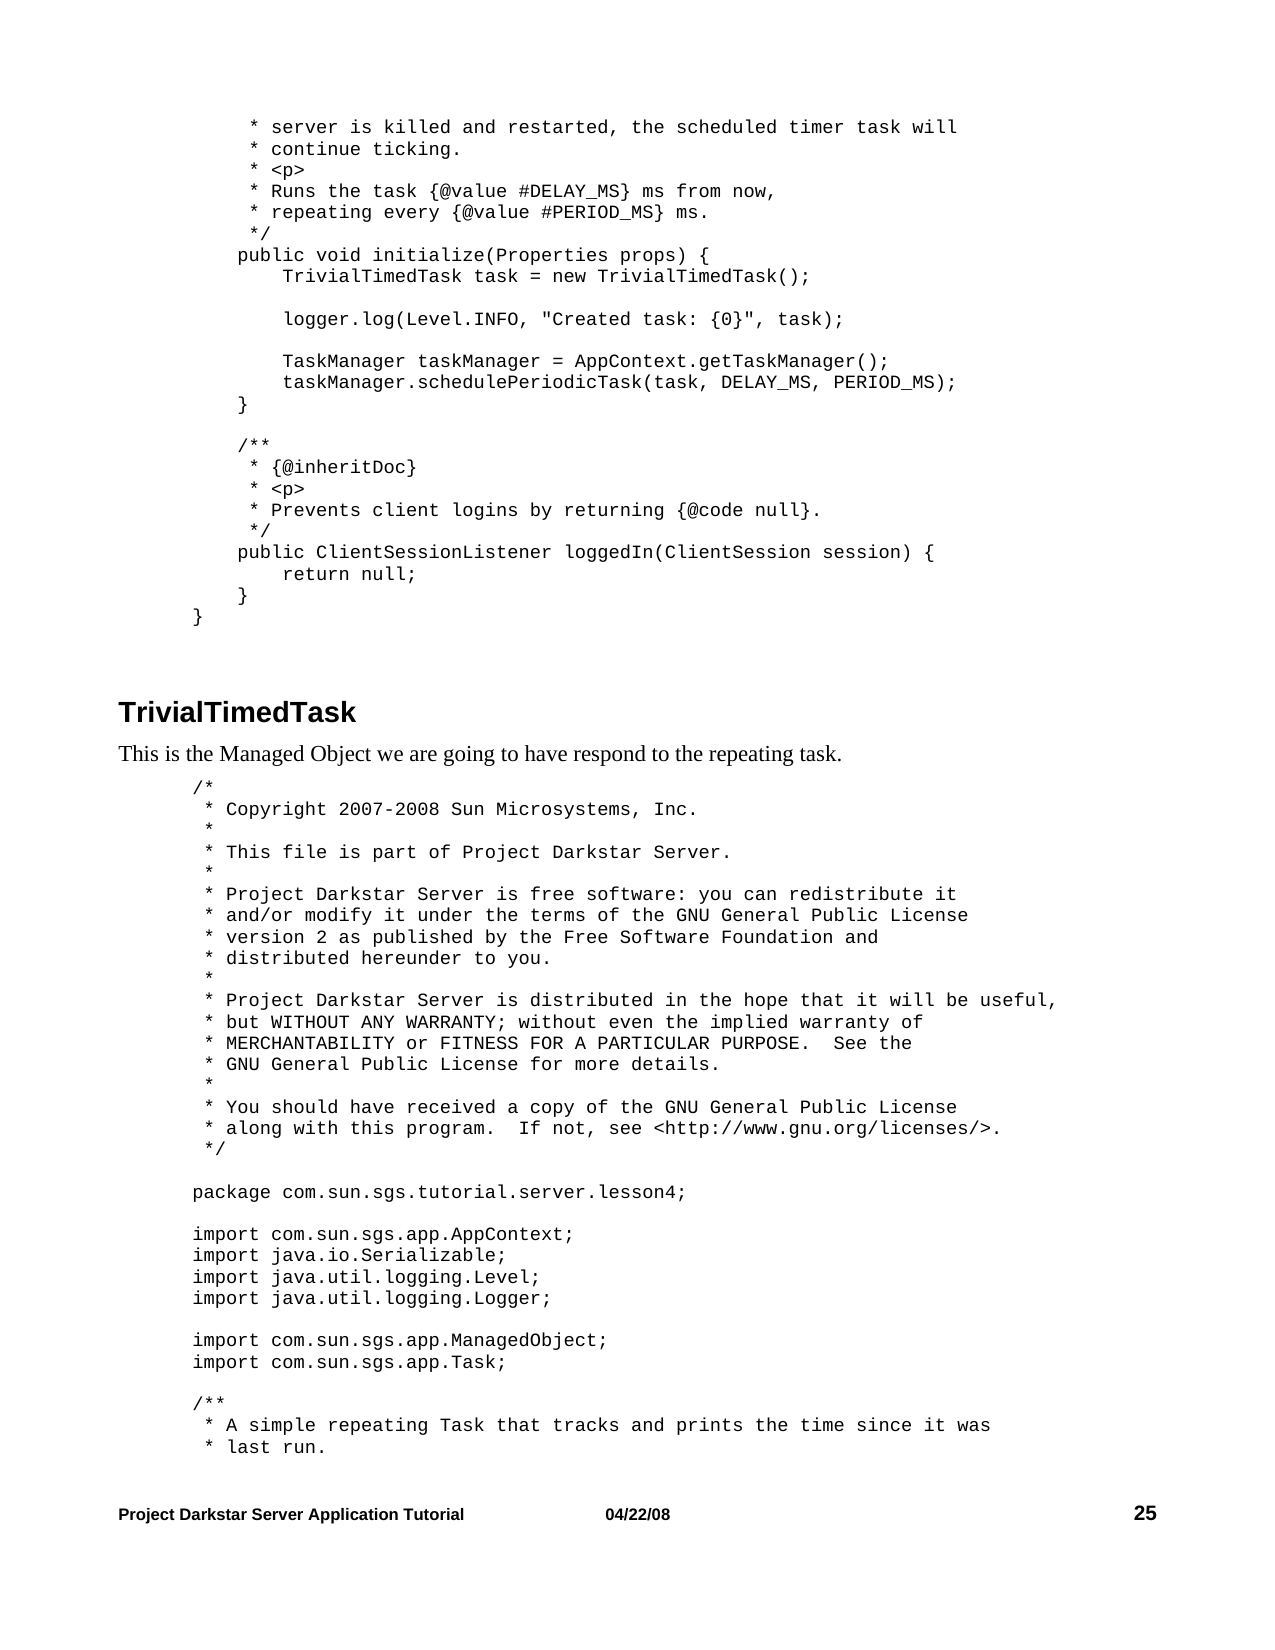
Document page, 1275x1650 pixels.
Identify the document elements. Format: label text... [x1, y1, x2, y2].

text * [192, 821, 1098, 842]
text * distributed hereunder to you. [192, 949, 1098, 970]
text * A simple repeating Task that tracks and prints the time since it was [192, 1416, 1098, 1437]
text return null; [192, 564, 1098, 586]
text * repeating every {@value #PERIOD_MS} ms. [192, 203, 1098, 224]
text public void initialize(Properties props) { [192, 246, 1098, 267]
text * [192, 1076, 1098, 1097]
text import java.io.Serializable; [192, 1246, 1098, 1267]
text taskManager.schedulePeriodicTask(task, DELAY_MS, PERIOD_MS); [192, 373, 1098, 394]
text logger.log(Level.INFO, "Created task: {0}", task); [192, 309, 1098, 331]
text * <p> [192, 161, 1098, 182]
text /* [192, 779, 1098, 800]
text /** [192, 437, 1098, 458]
text import com.sun.sgs.app.ManagedObject; [192, 1331, 1098, 1352]
text * Runs the task {@value #DELAY_MS} ms from now, [192, 182, 1098, 203]
text import com.sun.sgs.app.Task; [192, 1352, 1098, 1374]
text * [192, 864, 1098, 885]
text * and/or modify it under the terms of the GNU General Public License [192, 906, 1098, 927]
text * server is killed and restarted, the scheduled timer task will [192, 118, 1098, 139]
text * Project Darkstar Server is free software: you can redistribute it [192, 885, 1098, 906]
text * This file is part of Project Darkstar Server. [192, 842, 1098, 864]
text */ [192, 522, 1098, 543]
text import com.sun.sgs.app.AppContext; [192, 1225, 1098, 1246]
text * last run. [192, 1437, 1098, 1459]
text package com.sun.sgs.tutorial.server.lesson4; [192, 1182, 1098, 1204]
subtitle TrivialTimedTask [118, 696, 1157, 728]
text */ [192, 1140, 1098, 1161]
text TrivialTimedTask task = new TrivialTimedTask(); [192, 267, 1098, 288]
text * continue ticking. [192, 139, 1098, 161]
text /** [192, 1395, 1098, 1416]
text * version 2 as published by the Free Software Foundation and [192, 927, 1098, 949]
text import java.util.logging.Logger; [192, 1289, 1098, 1310]
text } [192, 394, 1098, 416]
text This is the Managed Object we are going to have respond to the repeating task. [118, 741, 1157, 766]
text * [192, 970, 1098, 991]
text * Prevents client logins by returning {@code null}. [192, 501, 1098, 522]
text * You should have received a copy of the GNU General Public License [192, 1097, 1098, 1119]
text public ClientSessionListener loggedIn(ClientSession session) { [192, 543, 1098, 564]
text TaskManager taskManager = AppContext.getTaskManager(); [192, 352, 1098, 373]
text * MERCHANTABILITY or FITNESS FOR A PARTICULAR PURPOSE. See the [192, 1034, 1098, 1055]
text * but WITHOUT ANY WARRANTY; without even the implied warranty of [192, 1012, 1098, 1034]
text } [192, 607, 1098, 649]
text * Project Darkstar Server is distributed in the hope that it will be useful, [192, 991, 1098, 1012]
text * {@inheritDoc} [192, 458, 1098, 479]
text } [192, 586, 1098, 607]
text */ [192, 224, 1098, 246]
text * along with this program. If not, see <http://www.gnu.org/licenses/>. [192, 1119, 1098, 1140]
text * GNU General Public License for more details. [192, 1055, 1098, 1076]
text * Copyright 2007-2008 Sun Microsystems, Inc. [192, 800, 1098, 821]
text * <p> [192, 479, 1098, 501]
text import java.util.logging.Level; [192, 1267, 1098, 1289]
